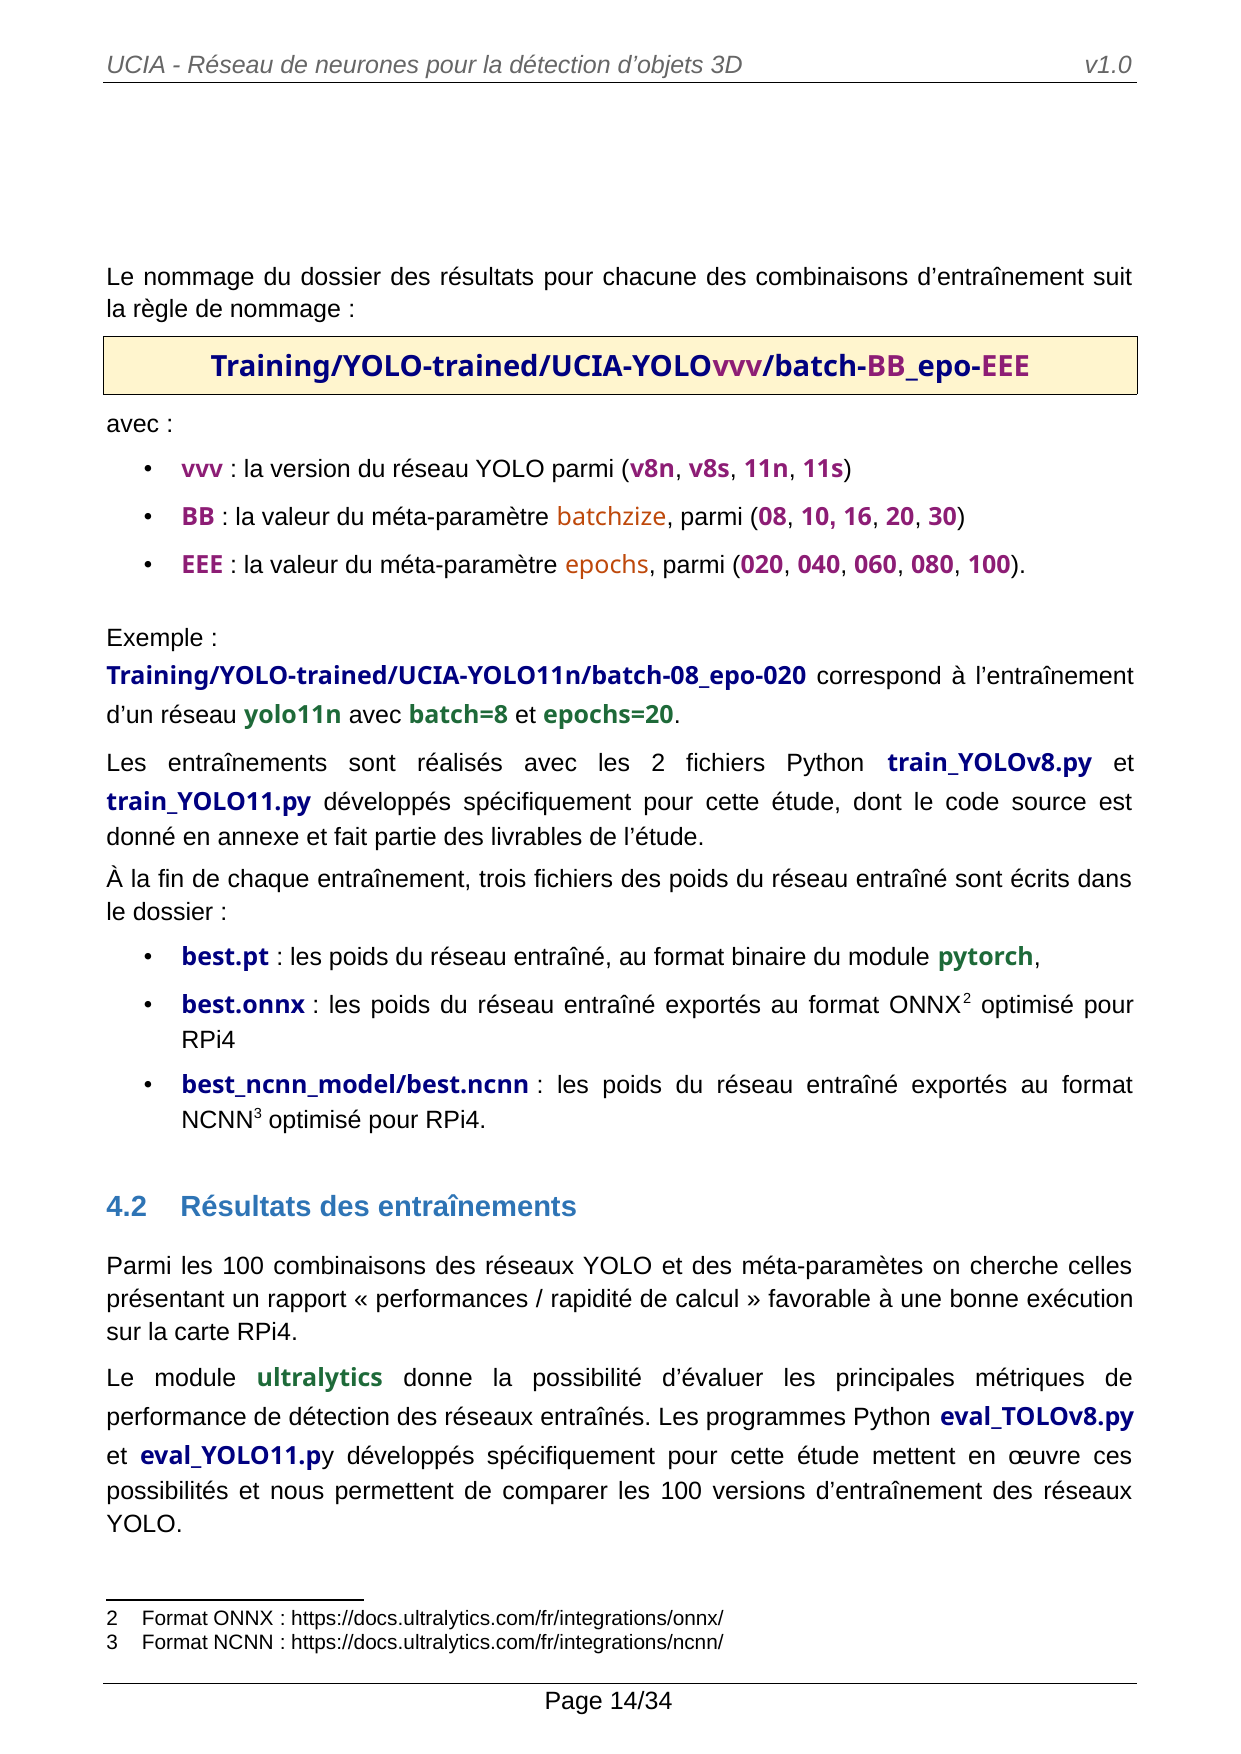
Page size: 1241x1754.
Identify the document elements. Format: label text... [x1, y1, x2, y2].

list Format ONNX : https://docs.ultralytics.com/fr/integrations/onnx/ [106, 1606, 1134, 1630]
text Les entraînements sont réalisés avec les 2 fichiers Python train_YOLOv8.py et train_YOLO11.py développés spécifiquement pour cette étude, dont le code source est donné en annexe et fait partie des livrables de l’étude. [106, 744, 1134, 851]
text Le nommage du dossier des résultats pour chacune des combinaisons d’entraînement suit la règle de nommage : [106, 261, 1134, 323]
list vvv : la version du réseau YOLO parmi (v8n, v8s, 11n, 11s) [144, 451, 1134, 485]
text Le module ultralytics donne la possibilité d’évaluer les principales métriques de performance de détection des réseaux entraînés. Les programmes Python eval_TOLOv8.py et eval_YOLO11.py développés spécifiquement pour cette étude mettent en œuvre ces possibilités et nous permettent de comparer les 100 versions d’entraînement des réseaux YOLO. [106, 1359, 1134, 1538]
list BB : la valeur du méta-paramètre batchzize, parmi (08, 10, 16, 20, 30) [144, 499, 1134, 533]
text À la fin de chaque entraînement, trois fichiers des poids du réseau entraîné sont écrits dans le dossier : [106, 864, 1134, 926]
list best.pt : les poids du réseau entraîné, au format binaire du module pytorch, [144, 939, 1134, 973]
list EEE : la valeur du méta-paramètre epochs, parmi (020, 040, 060, 080, 100). [144, 547, 1134, 581]
text Exemple : Training/YOLO-trained/UCIA-YOLO11n/batch-08_epo-020 correspond à l’entraînement d’un réseau yolo11n avec batch=8 et epochs=20. [106, 623, 1134, 731]
text Parmi les 100 combinaisons des réseaux YOLO et des méta-paramètes on cherche celles présentant un rapport « performances / rapidité de calcul » favorable à une bonne exécution sur la carte RPi4. [106, 1251, 1134, 1346]
subtitle Résultats des entraînements [106, 1189, 1134, 1223]
list best.onnx : les poids du réseau entraîné exportés au format ONNX optimisé pour RPi4 [144, 987, 1134, 1054]
text avec : [106, 409, 1134, 437]
list Format NCNN : https://docs.ultralytics.com/fr/integrations/ncnn/ [106, 1630, 1134, 1654]
text Training/YOLO-trained/UCIA-YOLOvvv/batch-BB_epo-EEE [104, 337, 1137, 394]
list best_ncnn_model/best.ncnn : les poids du réseau entraîné exportés au format NCNN optimisé pour RPi4. [144, 1067, 1134, 1134]
